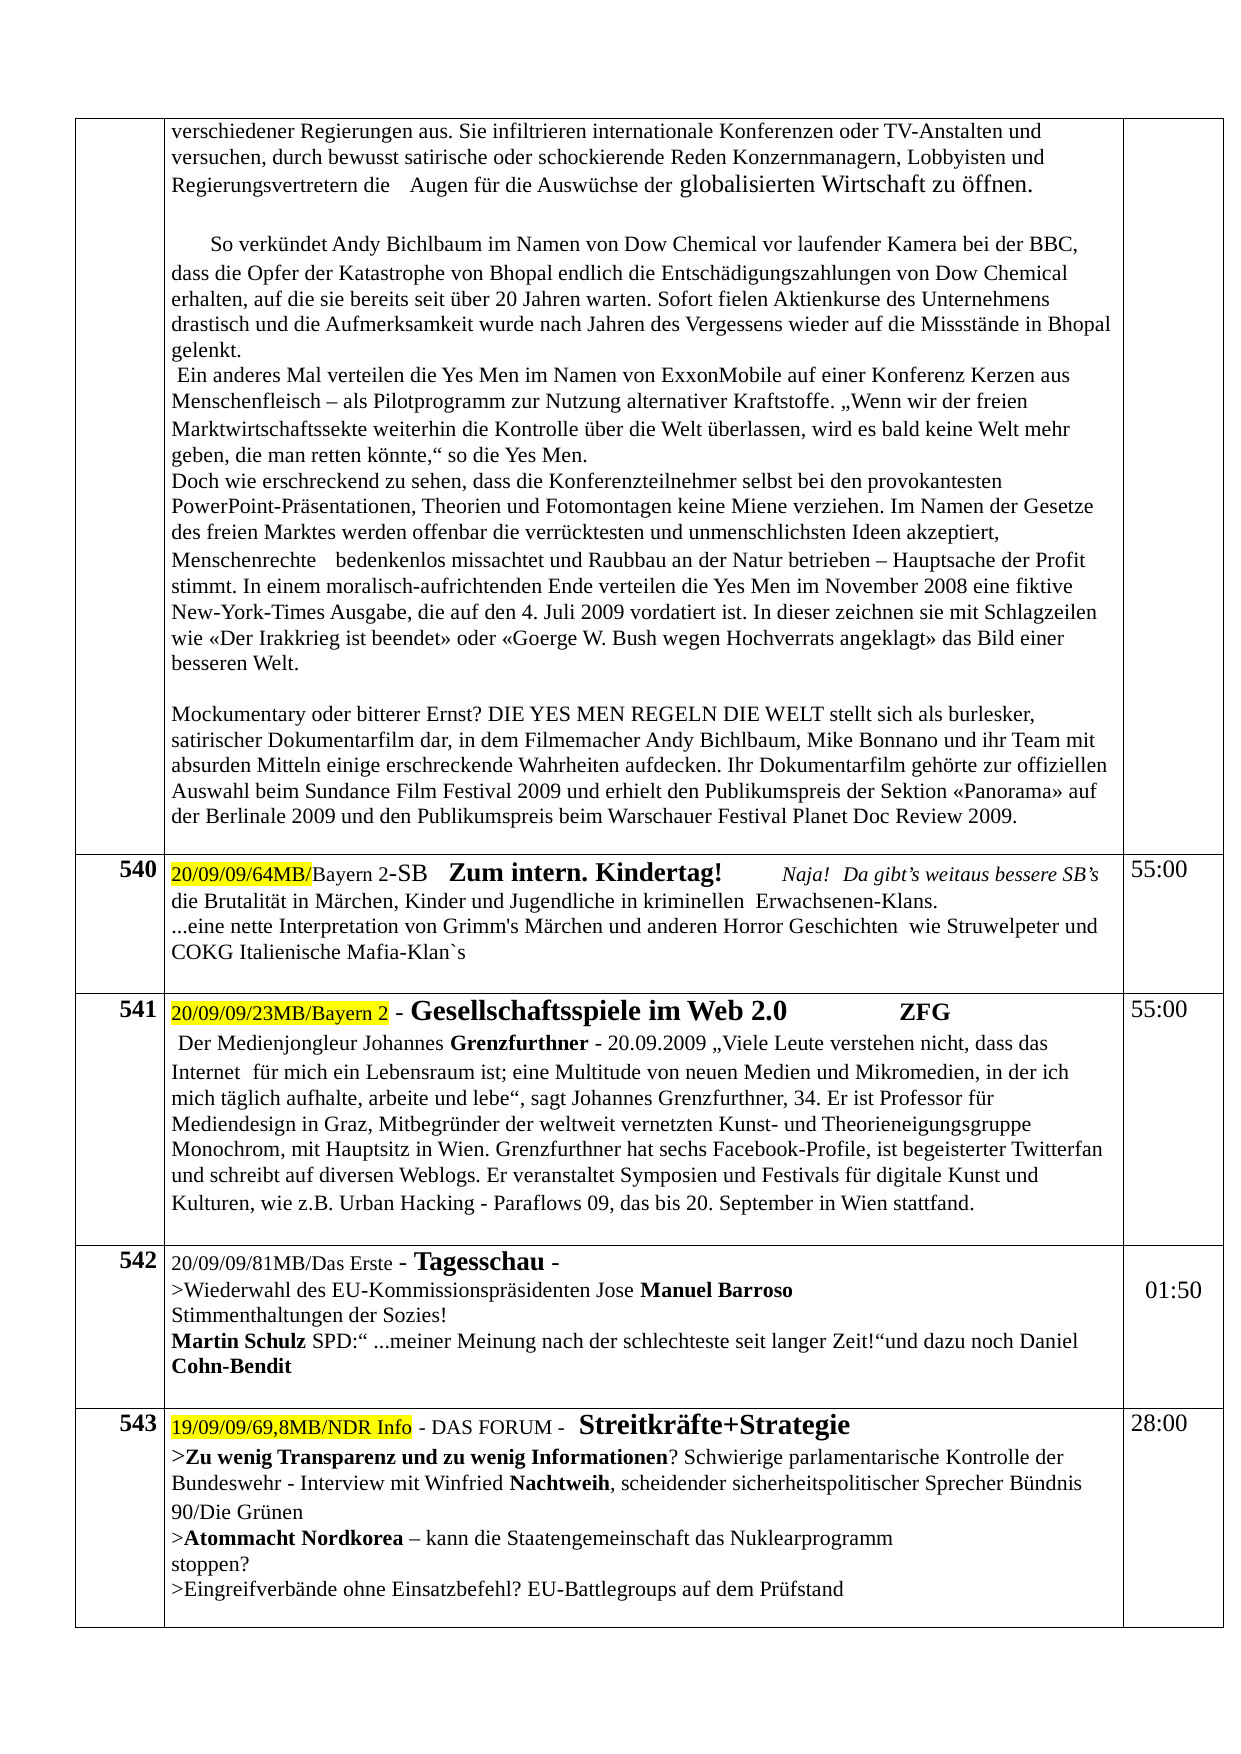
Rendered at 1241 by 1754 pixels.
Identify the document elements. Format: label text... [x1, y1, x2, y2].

table_cell 542 [76, 1246, 164, 1408]
table_cell 55:00 [1124, 994, 1223, 1245]
table_cell 28:00 [1124, 1409, 1223, 1627]
table_cell 55:00 [1124, 855, 1223, 993]
table_cell 543 [76, 1409, 164, 1627]
table_cell 541 [76, 994, 164, 1245]
table_cell 19/09/09/69,8MB/NDR Info - DAS FORUM - Streitkräfte+Strategie >Zu wenig Transparenz und zu wenig Informationen? Schwierige parlamentarische Kontrolle der Bundeswehr - Interview mit Winfried Nachtweih, scheidender sicherheitspolitischer Sprecher Bündnis 90/Die Grünen >Atommacht Nordkorea – kann die Staatengemeinschaft das Nuklearprogramm stoppen? >Eingreifverbände ohne Einsatzbefehl? EU-Battlegroups auf dem Prüfstand [165, 1409, 1123, 1627]
table_cell 20/09/09/64MB/Bayern 2-SB Zum intern. Kindertag! Naja! Da gibt’s weitaus bessere SB’s die Brutalität in Märchen, Kinder und Jugendliche in kriminellen Erwachsenen-Klans. ...eine nette Interpretation von Grimm's Märchen und anderen Horror Geschichten wie Struwelpeter und COKG Italienische Mafia-Klan`s [165, 855, 1123, 993]
table_cell [1124, 119, 1223, 854]
table_cell [76, 119, 164, 854]
table_cell 01:50 [1124, 1246, 1223, 1408]
table_cell verschiedener Regierungen aus. Sie infiltrieren internationale Konferenzen oder TV-Anstalten und versuchen, durch bewusst satirische oder schockierende Reden Konzernmanagern, Lobbyisten und Regierungsvertretern die Augen für die Auswüchse der globalisierten Wirtschaft zu öffnen. So verkündet Andy Bichlbaum im Namen von Dow Chemical vor laufender Kamera bei der BBC, dass die Opfer der Katastrophe von Bhopal endlich die Entschädigungszahlungen von Dow Chemical erhalten, auf die sie bereits seit über 20 Jahren warten. Sofort fielen Aktienkurse des Unternehmens drastisch und die Aufmerksamkeit wurde nach Jahren des Vergessens wieder auf die Missstände in Bhopal gelenkt. Ein anderes Mal verteilen die Yes Men im Namen von ExxonMobile auf einer Konferenz Kerzen aus Menschenfleisch – als Pilotprogramm zur Nutzung alternativer Kraftstoffe. „Wenn wir der freien Marktwirtschaftssekte weiterhin die Kontrolle über die Welt überlassen, wird es bald keine Welt mehr geben, die man retten könnte,“ so die Yes Men. Doch wie erschreckend zu sehen, dass die Konferenzteilnehmer selbst bei den provokantesten PowerPoint-Präsentationen, Theorien und Fotomontagen keine Miene verziehen. Im Namen der Gesetze des freien Marktes werden offenbar die verrücktesten und unmenschlichsten Ideen akzeptiert, Menschenrechte bedenkenlos missachtet und Raubbau an der Natur betrieben – Hauptsache der Profit stimmt. In einem moralisch-aufrichtenden Ende verteilen die Yes Men im November 2008 eine fiktive New-York-Times Ausgabe, die auf den 4. Juli 2009 vordatiert ist. In dieser zeichnen sie mit Schlagzeilen wie «Der Irakkrieg ist beendet» oder «Goerge W. Bush wegen Hochverrats angeklagt» das Bild einer besseren Welt. Mockumentary oder bitterer Ernst? DIE YES MEN REGELN DIE WELT stellt sich als burlesker, satirischer Dokumentarfilm dar, in dem Filmemacher Andy Bichlbaum, Mike Bonnano und ihr Team mit absurden Mitteln einige erschreckende Wahrheiten aufdecken. Ihr Dokumentarfilm gehörte zur offiziellen Auswahl beim Sundance Film Festival 2009 und erhielt den Publikumspreis der Sektion «Panorama» auf der Berlinale 2009 und den Publikumspreis beim Warschauer Festival Planet Doc Review 2009. [165, 119, 1123, 854]
table_cell 540 [76, 855, 164, 993]
table_cell 20/09/09/81MB/Das Erste - Tagesschau - >Wiederwahl des EU-Kommissionspräsidenten Jose Manuel Barroso Stimmenthaltungen der Sozies! Martin Schulz SPD:“ ...meiner Meinung nach der schlechteste seit langer Zeit!“und dazu noch Daniel Cohn-Bendit [165, 1246, 1123, 1408]
table_cell 20/09/09/23MB/Bayern 2 - Gesellschaftsspiele im Web 2.0 ZFG Der Medienjongleur Johannes Grenzfurthner - 20.09.2009 „Viele Leute verstehen nicht, dass das Internet für mich ein Lebensraum ist; eine Multitude von neuen Medien und Mikromedien, in der ich mich täglich aufhalte, arbeite und lebe“, sagt Johannes Grenzfurthner, 34. Er ist Professor für Mediendesign in Graz, Mitbegründer der weltweit vernetzten Kunst- und Theorieneigungsgruppe Monochrom, mit Hauptsitz in Wien. Grenzfurthner hat sechs Facebook-Profile, ist begeisterter Twitterfan und schreibt auf diversen Weblogs. Er veranstaltet Symposien und Festivals für digitale Kunst und Kulturen, wie z.B. Urban Hacking - Paraflows 09, das bis 20. September in Wien stattfand. [165, 994, 1123, 1245]
